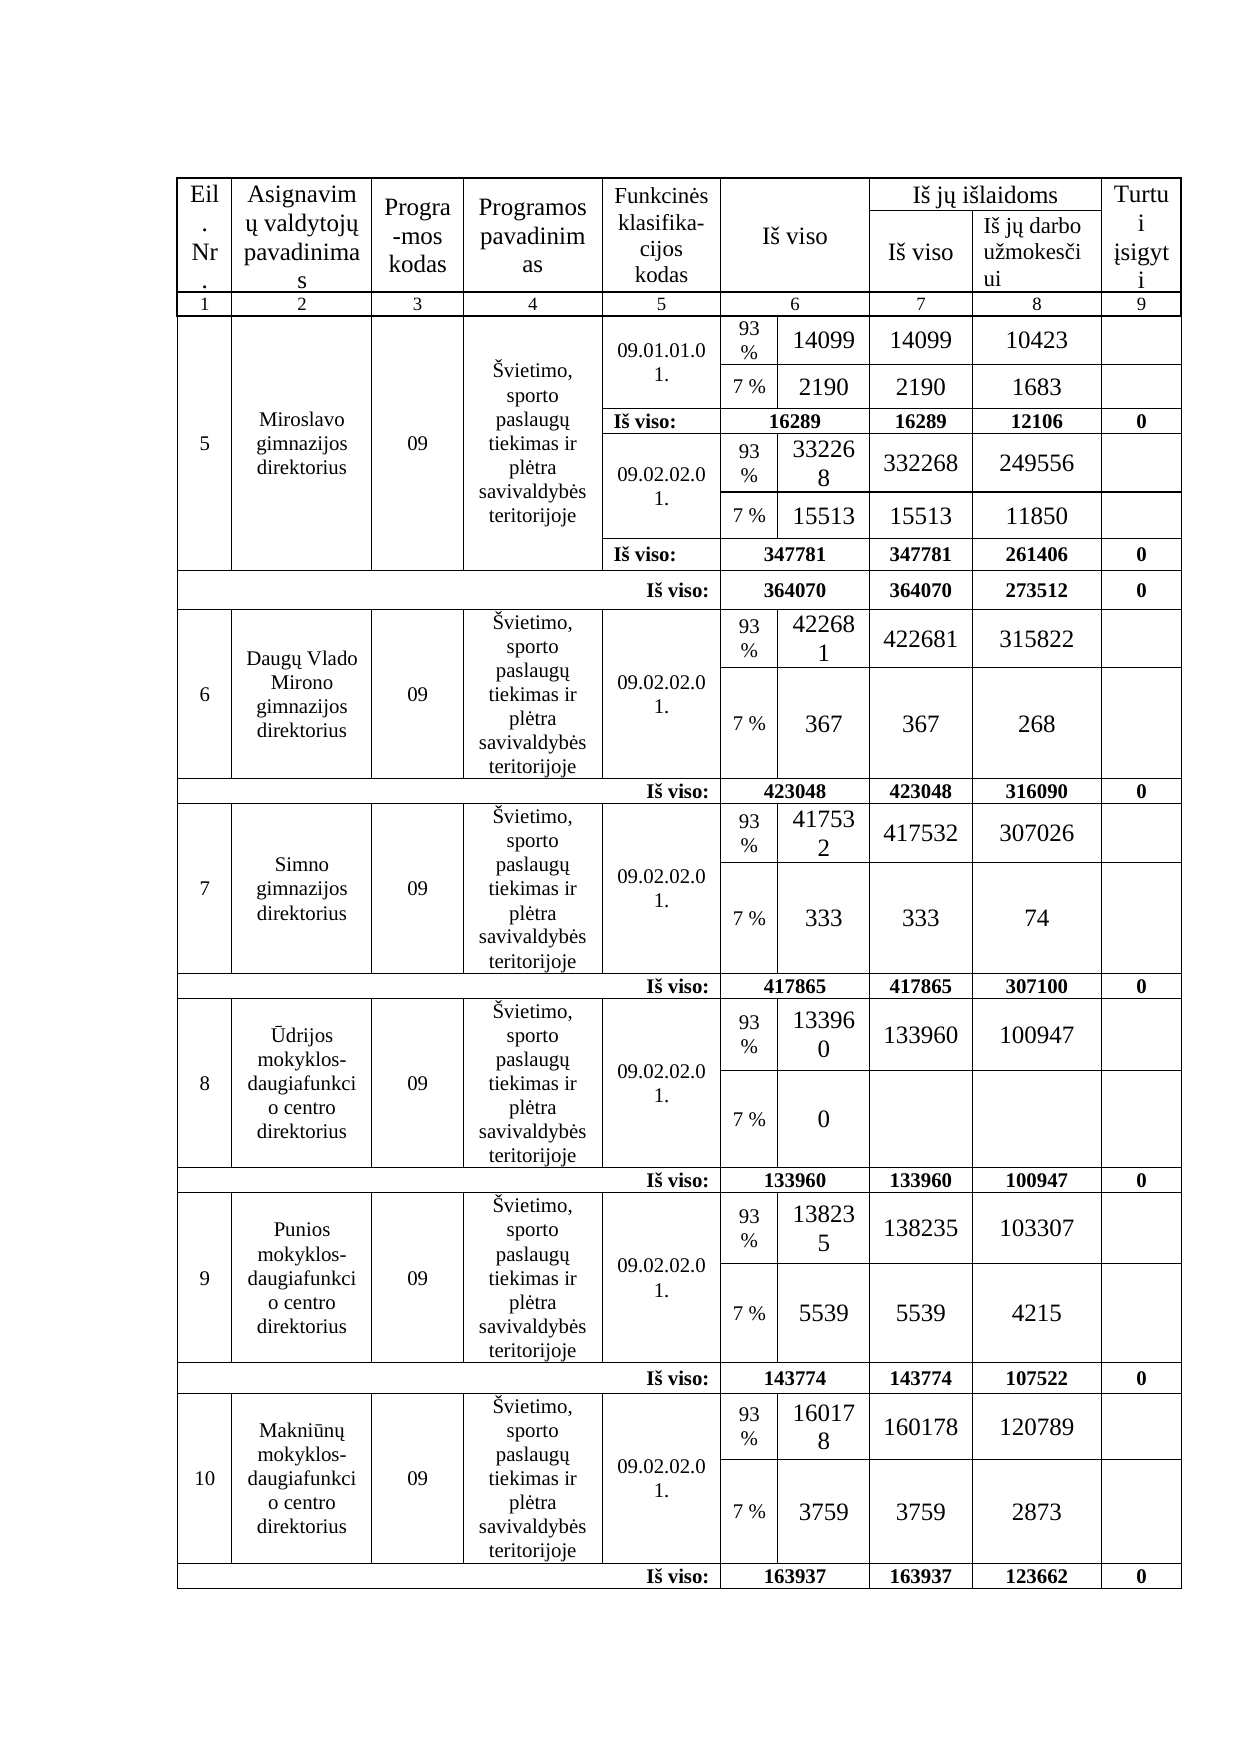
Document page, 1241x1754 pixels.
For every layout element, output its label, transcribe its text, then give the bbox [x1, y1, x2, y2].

table_cell Punios mokyklos-daugiafunkcio centro direktorius [232, 1193, 371, 1362]
table_cell [1102, 668, 1181, 778]
table_cell 09.02.02.01. [603, 1193, 720, 1362]
table_cell [973, 1071, 1101, 1167]
table_cell 364070 [721, 571, 869, 608]
table_cell [1102, 999, 1181, 1069]
table_cell 2873 [973, 1460, 1101, 1562]
table_cell 138235 [870, 1193, 972, 1263]
table_cell 4215 [973, 1264, 1101, 1362]
table_header Progra-mos kodas [372, 179, 463, 291]
table_cell 422681 [870, 610, 972, 667]
table_cell 268 [973, 668, 1101, 778]
table_cell 364070 [870, 571, 972, 608]
table_header Turtui įsigyti [1102, 179, 1180, 291]
table_cell 3759 [870, 1460, 972, 1562]
table_cell [1102, 804, 1181, 862]
table_cell 367 [870, 668, 972, 778]
table_cell 423048 [870, 779, 972, 803]
table_cell [1102, 1460, 1181, 1562]
table_cell 09 [372, 1394, 463, 1562]
table_cell [1102, 610, 1181, 667]
table_header Programos pavadinimas [464, 179, 602, 291]
table_cell 9 [1102, 293, 1180, 315]
table_cell Iš viso: [178, 1363, 720, 1393]
table_cell 09.01.01.01. [603, 317, 720, 408]
table_cell [1102, 434, 1181, 491]
table_cell Iš viso: [178, 1168, 720, 1192]
table_cell 09.02.02.01. [603, 804, 720, 973]
table_cell 133960 [721, 1168, 869, 1192]
table_cell 09.02.02.01. [603, 434, 720, 538]
table_cell Iš viso: [178, 779, 720, 803]
table_cell 103307 [973, 1193, 1101, 1263]
table_cell 315822 [973, 610, 1101, 667]
table_cell 2 [232, 293, 371, 315]
table_cell [870, 1071, 972, 1167]
table_cell 4 [464, 293, 602, 315]
table_cell 8 [178, 999, 231, 1167]
table_cell 0 [1102, 779, 1181, 803]
table_cell 160178 [870, 1394, 972, 1459]
table_cell 133960 [870, 1168, 972, 1192]
table_cell 333 [778, 863, 869, 973]
table_cell 316090 [973, 779, 1101, 803]
table_cell 7 % [721, 1460, 777, 1562]
table_cell 100947 [973, 999, 1101, 1069]
table_cell 261406 [973, 539, 1101, 569]
table_cell 417532 [870, 804, 972, 862]
table_cell 3759 [778, 1460, 869, 1562]
table_cell 367 [778, 668, 869, 778]
table_cell 93% [721, 1394, 777, 1459]
table_cell 163937 [870, 1564, 972, 1588]
table_cell 5539 [778, 1264, 869, 1362]
table_cell 10 [178, 1394, 231, 1562]
table_cell 6 [178, 610, 231, 778]
table_cell [1102, 1264, 1181, 1362]
table_header Funkcinės klasifika-cijos kodas [603, 179, 720, 291]
table_header Asignavimų valdytojų pavadinimas [232, 179, 371, 291]
table_cell 7 % [721, 863, 777, 973]
table_cell Miroslavo gimnazijos direktorius [232, 317, 371, 569]
table_cell 423048 [721, 779, 869, 803]
table_cell [1102, 1193, 1181, 1263]
table_cell 93% [721, 804, 777, 862]
table_cell 163937 [721, 1564, 869, 1588]
table_cell 09 [372, 804, 463, 973]
table_cell 133960 [778, 999, 869, 1069]
table_cell 12106 [973, 409, 1101, 433]
table_cell Simno gimnazijos direktorius [232, 804, 371, 973]
table_cell [1102, 317, 1181, 364]
table_cell 09.02.02.01. [603, 1394, 720, 1562]
table_cell 09.02.02.01. [603, 610, 720, 778]
table_cell [1102, 1071, 1181, 1167]
table_cell 14099 [778, 317, 869, 364]
table_cell Švietimo, sporto paslaugų tiekimas ir plėtra savivaldybės teritorijoje [464, 317, 602, 569]
table_cell Iš viso: [178, 974, 720, 998]
table_cell 120789 [973, 1394, 1101, 1459]
table_cell 0 [1102, 1168, 1181, 1192]
table_cell Iš jų darbo užmokesčiui [973, 211, 1101, 291]
table_cell Ūdrijos mokyklos-daugiafunkcio centro direktorius [232, 999, 371, 1167]
table_cell [1102, 1394, 1181, 1459]
table_cell 3 [372, 293, 463, 315]
table_cell 347781 [721, 539, 869, 569]
table_header Iš viso [721, 179, 869, 291]
table_cell 09 [372, 317, 463, 569]
table_cell 333 [870, 863, 972, 973]
table_cell 93% [721, 1193, 777, 1263]
table_cell 7 % [721, 1264, 777, 1362]
table_cell 422681 [778, 610, 869, 667]
table_cell 09 [372, 999, 463, 1167]
table_cell [1102, 863, 1181, 973]
table_cell 143774 [870, 1363, 972, 1393]
table_cell 16289 [721, 409, 869, 433]
table_cell 15513 [778, 493, 869, 538]
table_cell 5539 [870, 1264, 972, 1362]
table_cell 0 [1102, 1564, 1181, 1588]
table_cell 2190 [870, 365, 972, 408]
table_cell 0 [1102, 974, 1181, 998]
table_cell 6 [721, 293, 869, 315]
table_cell 347781 [870, 539, 972, 569]
table_cell Iš viso: [178, 571, 720, 608]
table_cell 09.02.02.01. [603, 999, 720, 1167]
table_header Eil. Nr. [178, 179, 231, 291]
table_cell 0 [1102, 409, 1181, 433]
table_cell 0 [1102, 539, 1181, 569]
table_cell 7 % [721, 1071, 777, 1167]
table_cell 16289 [870, 409, 972, 433]
table_cell [1102, 365, 1181, 408]
table_cell Iš viso: [178, 1564, 720, 1588]
table_cell 93% [721, 434, 777, 491]
table_cell 1683 [973, 365, 1101, 408]
table_cell Makniūnų mokyklos-daugiafunkcio centro direktorius [232, 1394, 371, 1562]
table_cell 2190 [778, 365, 869, 408]
table_cell Daugų Vlado Mirono gimnazijos direktorius [232, 610, 371, 778]
table_cell 0 [778, 1071, 869, 1167]
table_cell 7 [178, 804, 231, 973]
table_cell 15513 [870, 493, 972, 538]
table_cell 160178 [778, 1394, 869, 1459]
table_cell 7 % [721, 668, 777, 778]
table_cell [1102, 493, 1181, 538]
table_cell 100947 [973, 1168, 1101, 1192]
table_cell 7 % [721, 365, 777, 408]
table_cell 307100 [973, 974, 1101, 998]
table_cell Švietimo, sporto paslaugų tiekimas ir plėtra savivaldybės teritorijoje [464, 610, 602, 778]
table_cell 93% [721, 999, 777, 1069]
table_cell Švietimo, sporto paslaugų tiekimas ir plėtra savivaldybės teritorijoje [464, 804, 602, 973]
table_cell Švietimo, sporto paslaugų tiekimas ir plėtra savivaldybės teritorijoje [464, 999, 602, 1167]
table_cell 5 [178, 317, 231, 569]
table_cell 8 [973, 293, 1101, 315]
table_cell 417532 [778, 804, 869, 862]
table_cell 9 [178, 1193, 231, 1362]
table_cell Iš viso [870, 211, 972, 291]
table_cell 138235 [778, 1193, 869, 1263]
table_cell 273512 [973, 571, 1101, 608]
table_cell 1 [178, 293, 231, 315]
table_cell Iš viso: [603, 409, 720, 433]
table_cell Švietimo, sporto paslaugų tiekimas ir plėtra savivaldybės teritorijoje [464, 1193, 602, 1362]
table_cell 249556 [973, 434, 1101, 491]
table_cell 0 [1102, 1363, 1181, 1393]
table_cell 09 [372, 1193, 463, 1362]
table_cell 7 [870, 293, 972, 315]
table_cell 417865 [721, 974, 869, 998]
table_cell 123662 [973, 1564, 1101, 1588]
table_cell Švietimo, sporto paslaugų tiekimas ir plėtra savivaldybės teritorijoje [464, 1394, 602, 1562]
table_cell 93% [721, 610, 777, 667]
table_cell 11850 [973, 493, 1101, 538]
table_cell 0 [1102, 571, 1181, 608]
table_cell 10423 [973, 317, 1101, 364]
table_cell 74 [973, 863, 1101, 973]
table_cell 107522 [973, 1363, 1101, 1393]
table_cell 307026 [973, 804, 1101, 862]
table_cell 93% [721, 317, 777, 364]
table_cell 332268 [778, 434, 869, 491]
table_cell 417865 [870, 974, 972, 998]
table_cell 143774 [721, 1363, 869, 1393]
table_cell 5 [603, 293, 720, 315]
table_header Iš jų išlaidoms [870, 179, 1101, 210]
table_cell 133960 [870, 999, 972, 1069]
table_cell Iš viso: [603, 539, 720, 569]
table_cell 7 % [721, 493, 777, 538]
table_cell 14099 [870, 317, 972, 364]
table_cell 332268 [870, 434, 972, 491]
table_cell 09 [372, 610, 463, 778]
